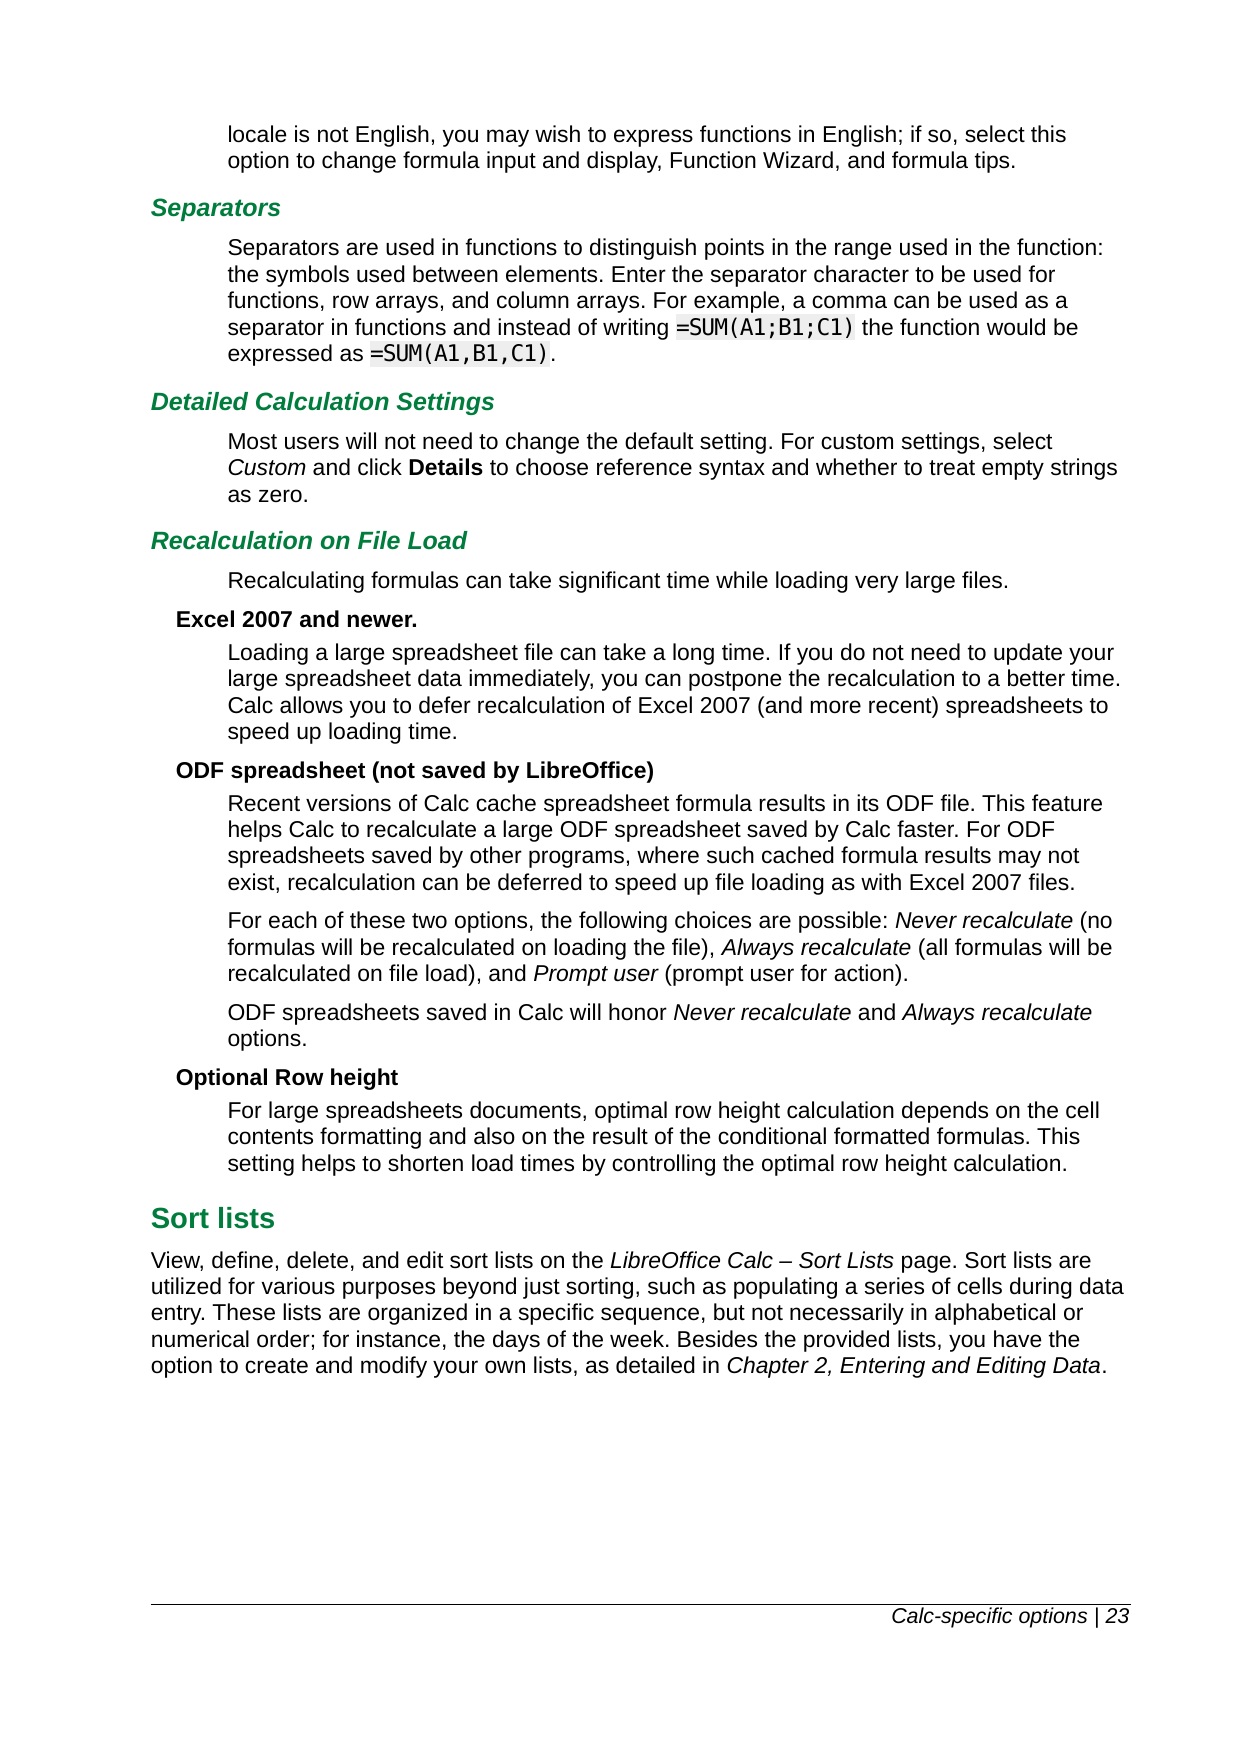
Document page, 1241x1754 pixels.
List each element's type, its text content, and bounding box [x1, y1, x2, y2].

text Most users will not need to change the default setting. For custom settings, select Custom and click Details to choose reference syntax and whether to treat empty strings as zero. [227, 428, 1131, 507]
text Loading a large spreadsheet file can take a long time. If you do not need to update your large spreadsheet data immediately, you can postpone the recalculation to a better time. Calc allows you to defer recalculation of Excel 2007 (and more recent) spreadsheets to speed up loading time. [227, 639, 1131, 744]
text Optional Row height [176, 1064, 1131, 1091]
text locale is not English, you may wish to express functions in English; if so, select this option to change formula input and display, Function Wizard, and formula tips. [227, 121, 1131, 174]
subtitle Detailed Calculation Settings [151, 387, 1131, 415]
subtitle Separators [151, 193, 1131, 222]
text Excel 2007 and newer. [176, 606, 1131, 633]
text For large spreadsheets documents, optimal row height calculation depends on the cell contents formatting and also on the result of the conditional formatted formulas. This setting helps to shorten load times by controlling the optimal row height calculation. [227, 1097, 1131, 1176]
subtitle Sort lists [151, 1201, 1131, 1234]
text For each of these two options, the following choices are possible: Never recalculate (no formulas will be recalculated on loading the file), Always recalculate (all formulas will be recalculated on file load), and Prompt user (prompt user for action). [227, 907, 1131, 986]
text ODF spreadsheets saved in Calc will honor Never recalculate and Always recalculate options. [227, 999, 1131, 1052]
text Separators are used in functions to distinguish points in the range used in the function: the symbols used between elements. Enter the separator character to be used for functions, row arrays, and column arrays. For example, a comma can be used as a separator in functions and instead of writing =SUM(A1;B1;C1) the function would be expressed as =SUM(A1,B1,C1). [227, 234, 1131, 367]
text Recalculating formulas can take significant time while loading very large files. [227, 567, 1131, 594]
text Recent versions of Calc cache spreadsheet formula results in its ODF file. This feature helps Calc to recalculate a large ODF spreadsheet saved by Calc faster. For ODF spreadsheets saved by other programs, where such cached formula results may not exist, recalculation can be deferred to speed up file loading as with Excel 2007 files. [227, 789, 1131, 895]
text View, define, delete, and edit sort lists on the LibreOffice Calc – Sort Lists page. Sort lists are utilized for various purposes beyond just sorting, such as populating a series of cells during data entry. These lists are organized in a specific sequence, but not necessarily in alphabetical or numerical order; for instance, the days of the week. Besides the provided lists, you have the option to create and modify your own lists, as detailed in Chapter 2, Entering and Editing Data. [151, 1247, 1131, 1378]
text ODF spreadsheet (not saved by LibreOffice) [176, 757, 1131, 783]
subtitle Recalculation on File Load [151, 526, 1131, 555]
